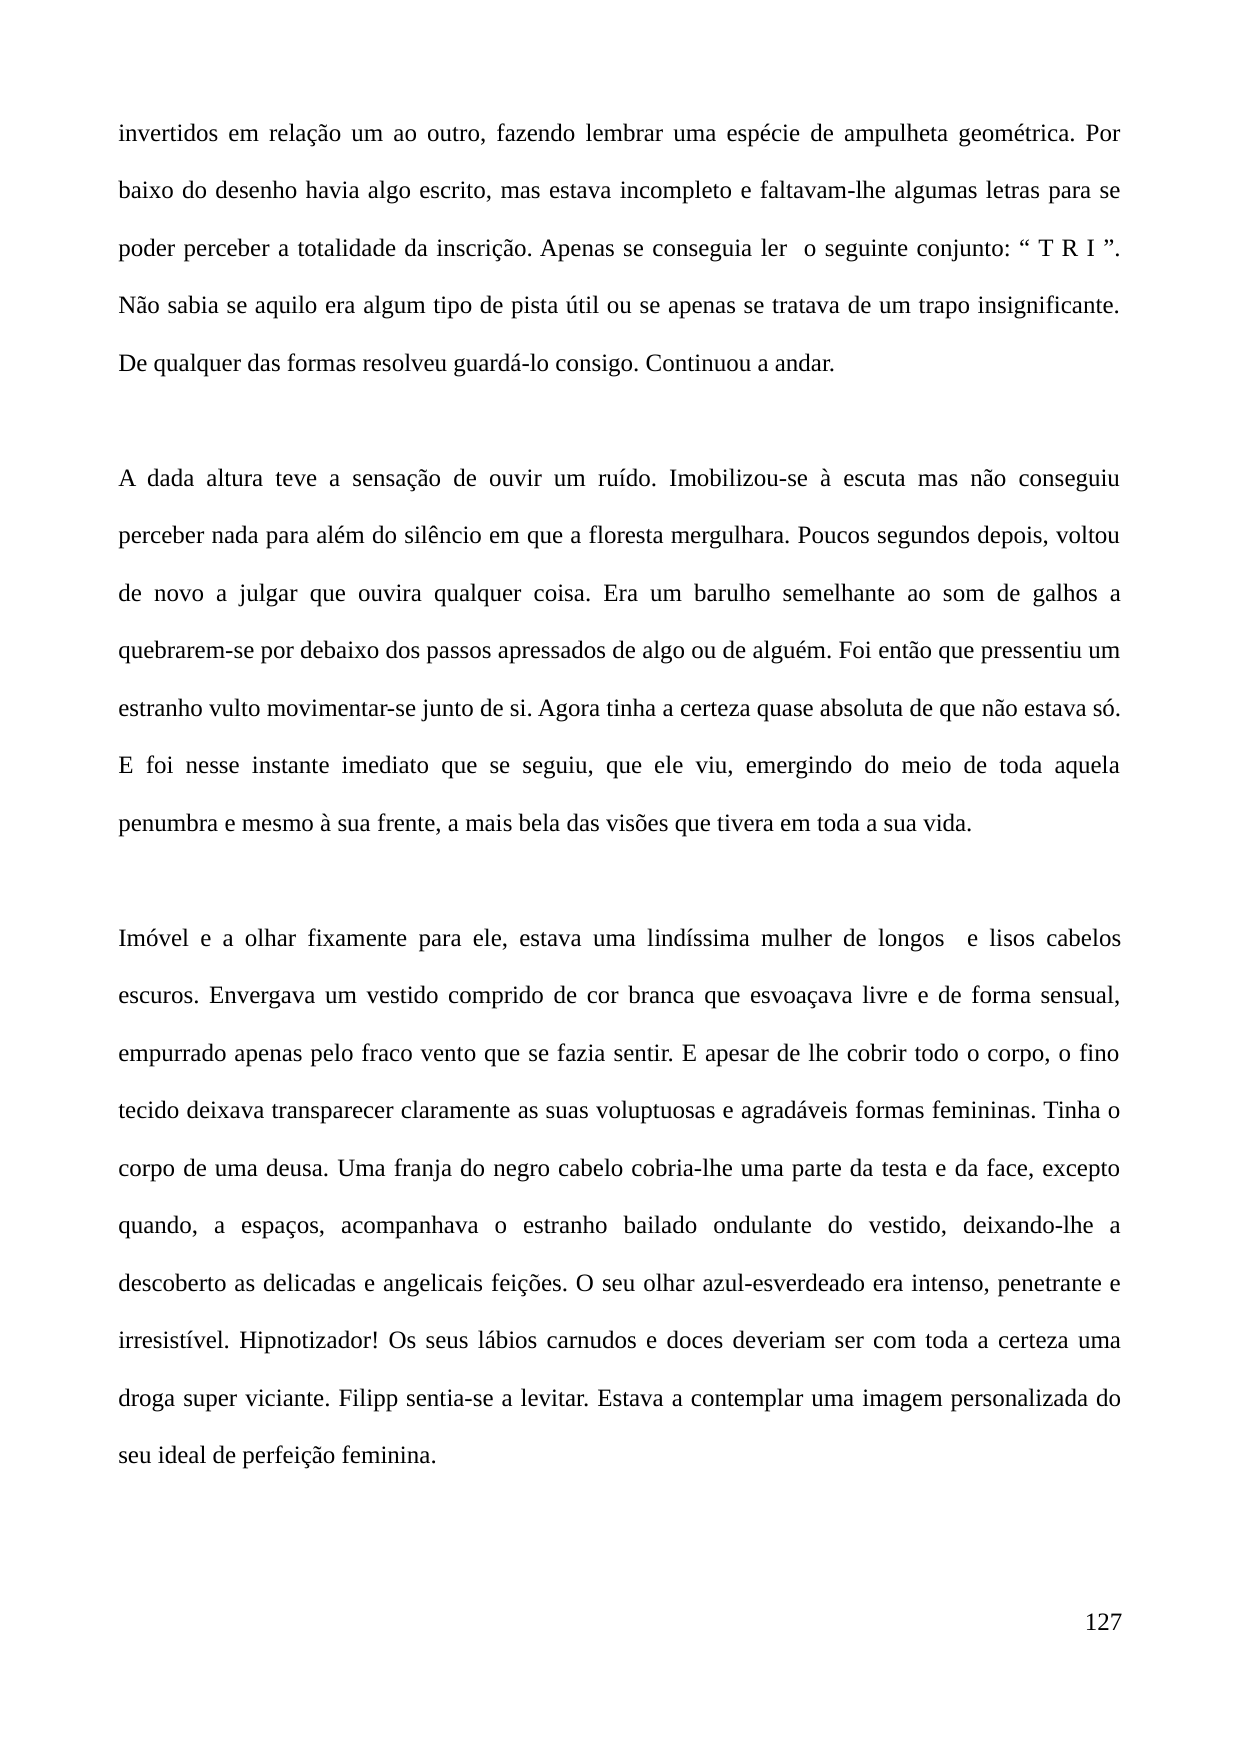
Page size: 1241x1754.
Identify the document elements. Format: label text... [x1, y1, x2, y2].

text invertidos em relação um ao outro, fazendo lembrar uma espécie de ampulheta geométrica. Por baixo do desenho havia algo escrito, mas estava incompleto e faltavam-lhe algumas letras para se poder perceber a totalidade da inscrição. Apenas se conseguia ler o seguinte conjunto: “ T R I ”. Não sabia se aquilo era algum tipo de pista útil ou se apenas se tratava de um trapo insignificante. De qualquer das formas resolveu guardá-lo consigo. Continuou a andar. [118, 118, 1122, 377]
text Imóvel e a olhar fixamente para ele, estava uma lindíssima mulher de longos e lisos cabelos escuros. Envergava um vestido comprido de cor branca que esvoaçava livre e de forma sensual, empurrado apenas pelo fraco vento que se fazia sentir. E apesar de lhe cobrir todo o corpo, o fino tecido deixava transparecer claramente as suas voluptuosas e agradáveis formas femininas. Tinha o corpo de uma deusa. Uma franja do negro cabelo cobria-lhe uma parte da testa e da face, excepto quando, a espaços, acompanhava o estranho bailado ondulante do vestido, deixando-lhe a descoberto as delicadas e angelicais feições. O seu olhar azul-esverdeado era intenso, penetrante e irresistível. Hipnotizador! Os seus lábios carnudos e doces deveriam ser com toda a certeza uma droga super viciante. Filipp sentia-se a levitar. Estava a contemplar uma imagem personalizada do seu ideal de perfeição feminina. [118, 923, 1122, 1469]
text A dada altura teve a sensação de ouvir um ruído. Imobilizou-se à escuta mas não conseguiu perceber nada para além do silêncio em que a floresta mergulhara. Poucos segundos depois, voltou de novo a julgar que ouvira qualquer coisa. Era um barulho semelhante ao som de galhos a quebrarem-se por debaixo dos passos apressados de algo ou de alguém. Foi então que pressentiu um estranho vulto movimentar-se junto de si. Agora tinha a certeza quase absoluta de que não estava só. E foi nesse instante imediato que se seguiu, que ele viu, emergindo do meio de toda aquela penumbra e mesmo à sua frente, a mais bela das visões que tivera em toda a sua vida. [118, 463, 1122, 837]
